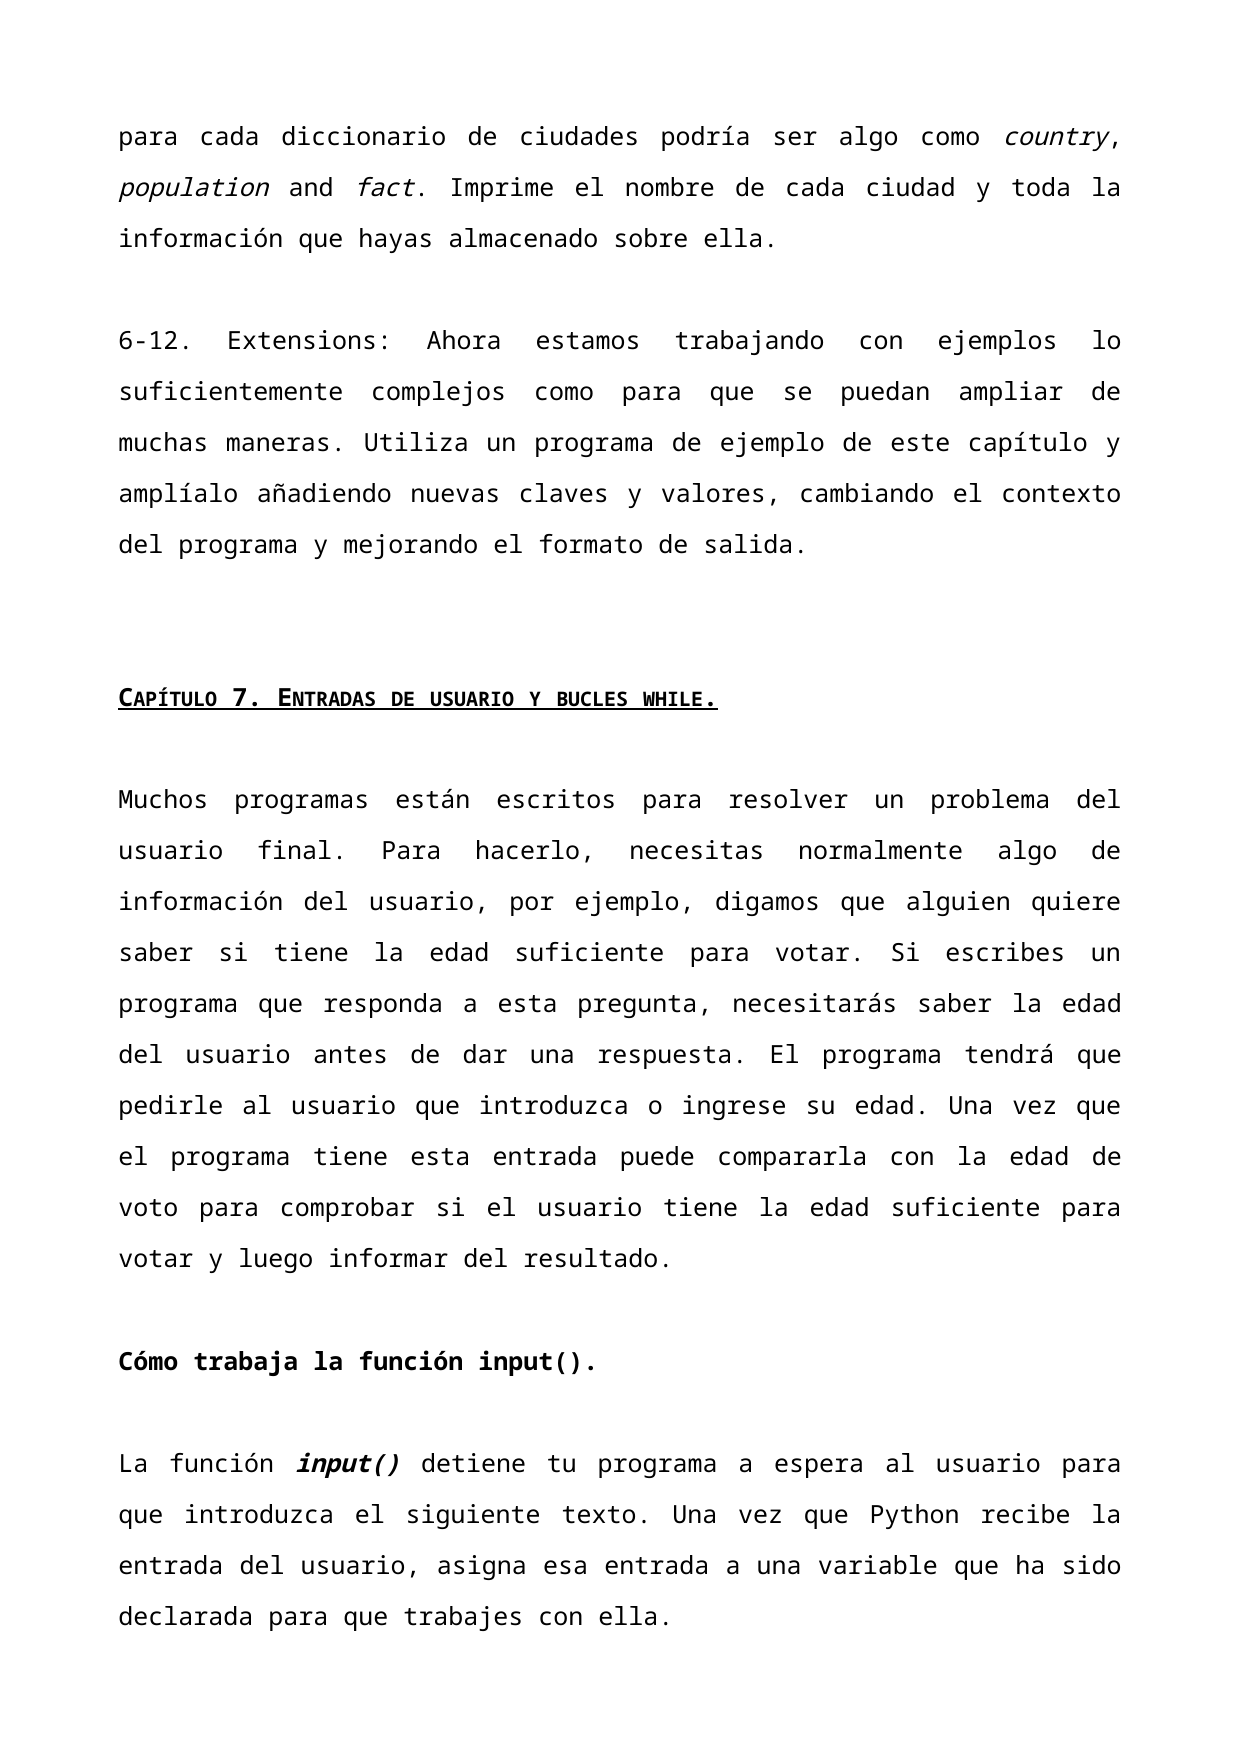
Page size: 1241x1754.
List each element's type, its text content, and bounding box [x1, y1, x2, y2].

text Muchos programas están escritos para resolver un problema del usuario final. Para hacerlo, necesitas normalmente algo de información del usuario, por ejemplo, digamos que alguien quiere saber si tiene la edad suficiente para votar. Si escribes un programa que responda a esta pregunta, necesitarás saber la edad del usuario antes de dar una respuesta. El programa tendrá que pedirle al usuario que introduzca o ingrese su edad. Una vez que el programa tiene esta entrada puede compararla con la edad de voto para comprobar si el usuario tiene la edad suficiente para votar y luego informar del resultado. [118, 782, 1122, 1275]
text La función input() detiene tu programa a espera al usuario para que introduzca el siguiente texto. Una vez que Python recibe la entrada del usuario, asigna esa entrada a una variable que ha sido declarada para que trabajes con ella. [118, 1445, 1122, 1632]
text para cada diccionario de ciudades podría ser algo como country, population and fact. Imprime el nombre de cada ciudad y toda la información que hayas almacenado sobre ella. [118, 118, 1122, 254]
text Cómo trabaja la función input(). [118, 1343, 1122, 1377]
text 6-12. Extensions: Ahora estamos trabajando con ejemplos lo suficientemente complejos como para que se puedan ampliar de muchas maneras. Utiliza un programa de ejemplo de este capítulo y amplíalo añadiendo nuevas claves y valores, cambiando el contexto del programa y mejorando el formato de salida. [118, 322, 1122, 561]
text Capítulo 7. Entradas de usuario y bucles while. [118, 679, 1122, 714]
